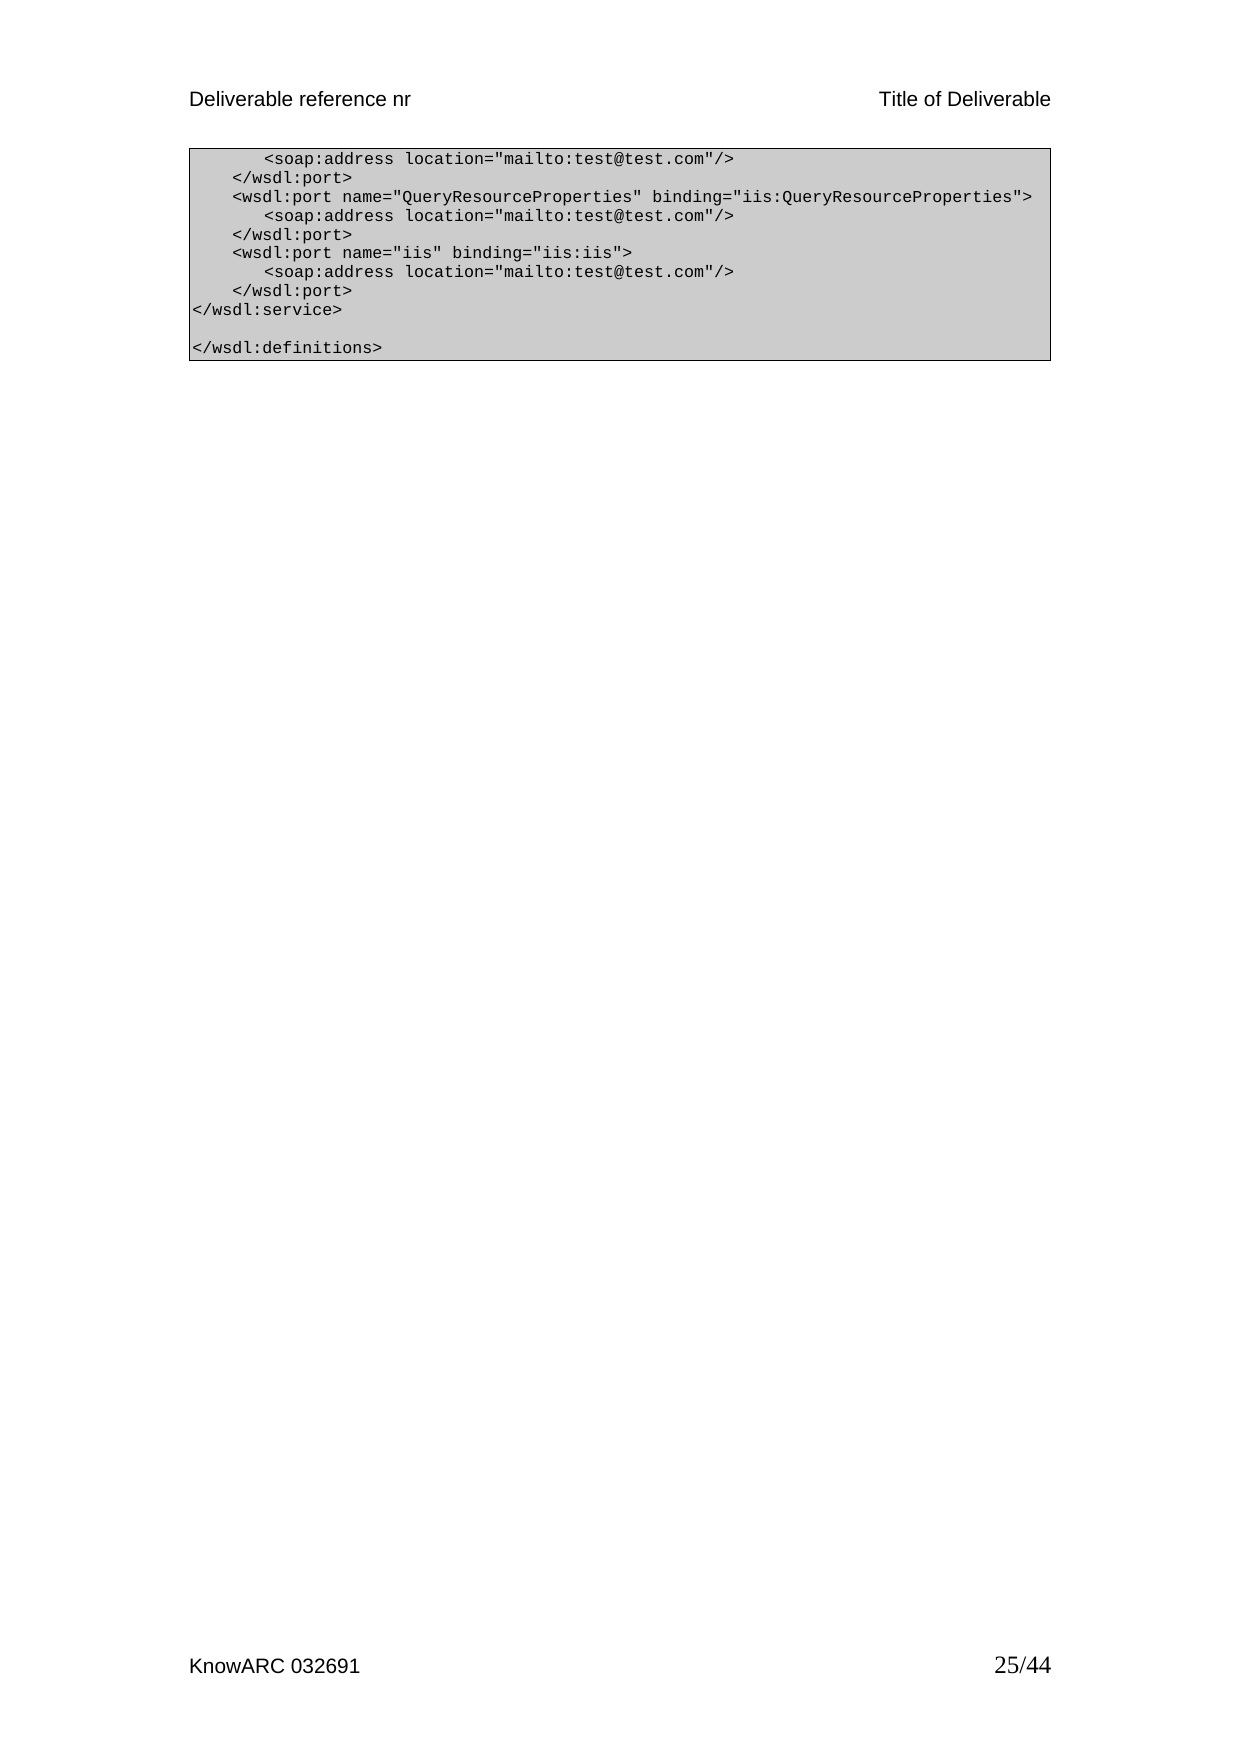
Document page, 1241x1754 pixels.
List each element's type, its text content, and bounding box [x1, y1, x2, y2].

text <wsdl:port name="QueryResourceProperties" binding="iis:QueryResourceProperties"> [190, 185, 1050, 204]
text </wsdl:port> [190, 280, 1050, 298]
text </wsdl:definitions> [190, 336, 1050, 360]
text </wsdl:port> [190, 167, 1050, 185]
text <wsdl:port name="iis" binding="iis:iis"> [190, 242, 1050, 261]
text </wsdl:service> [190, 298, 1050, 317]
text <soap:address location="mailto:test@test.com"/> [190, 261, 1050, 280]
text <soap:address location="mailto:test@test.com"/> [190, 149, 1050, 167]
text <soap:address location="mailto:test@test.com"/> [190, 204, 1050, 223]
text </wsdl:port> [190, 223, 1050, 242]
